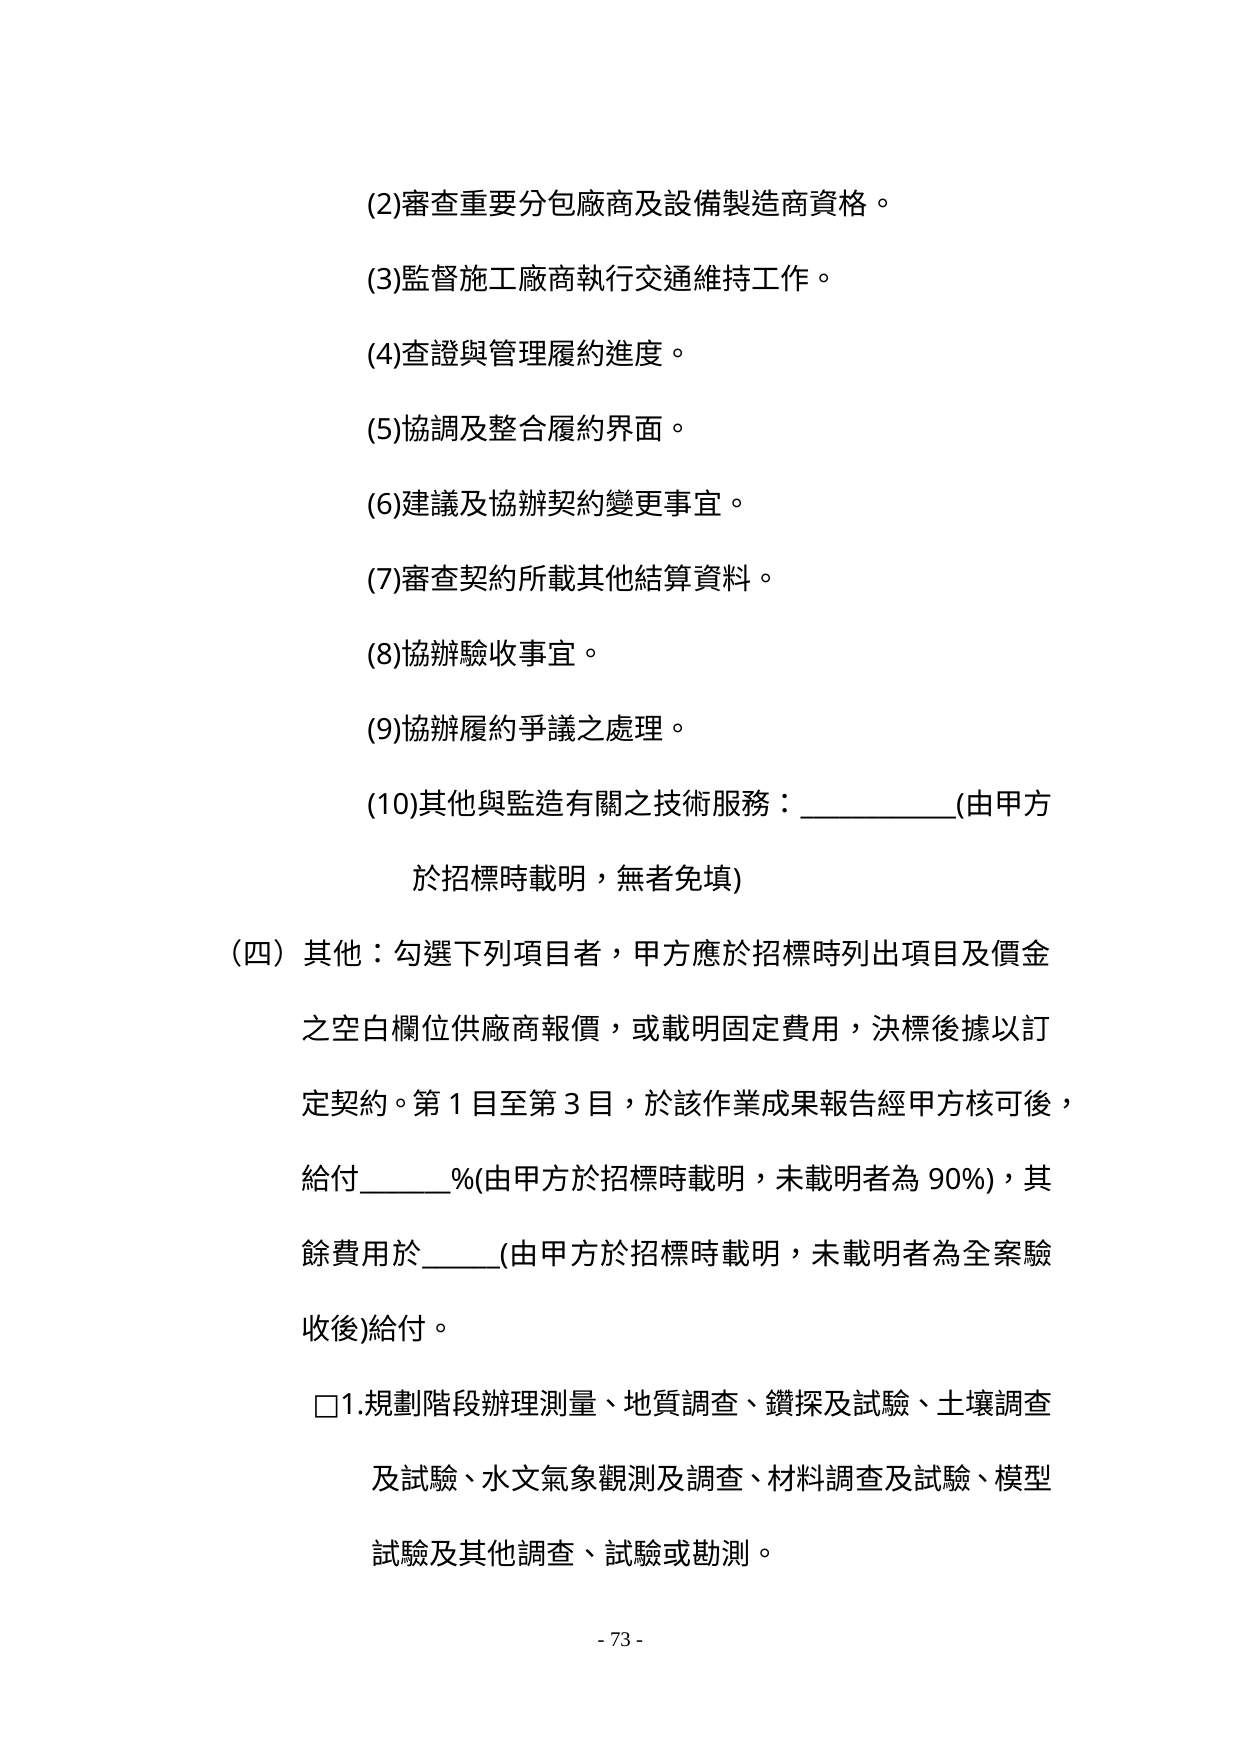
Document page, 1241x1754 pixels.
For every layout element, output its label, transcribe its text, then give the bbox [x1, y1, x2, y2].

text (4)查證與管理履約進度。 [367, 314, 1053, 389]
text (3)監督施工廠商執行交通維持工作。 [367, 239, 1053, 314]
text (2)審查重要分包廠商及設備製造商資格。 [367, 164, 1053, 239]
text □1.規劃階段辦理測量、地質調查、鑽探及試驗、土壤調查及試驗、水文氣象觀測及調查、材料調查及試驗、模型試驗及其他調查、試驗或勘測。 [312, 1364, 1053, 1589]
text (5)協調及整合履約界面。 [367, 389, 1053, 464]
text (8)協辦驗收事宜。 [367, 614, 1053, 689]
text (9)協辦履約爭議之處理。 [367, 689, 1053, 764]
text (7)審查契約所載其他結算資料。 [367, 539, 1053, 614]
text (10)其他與監造有關之技術服務：____________(由甲方於招標時載明，無者免填) [367, 764, 1053, 914]
text （四）其他：勾選下列項目者，甲方應於招標時列出項目及價金之空白欄位供廠商報價，或載明固定費用，決標後據以訂定契約。第1目至第3目，於該作業成果報告經甲方核可後，給付_______%(由甲方於招標時載明，未載明者為90%)，其餘費用於______(由甲方於招標時載明，未載明者為全案驗收後)給付。 [214, 914, 1053, 1364]
text (6)建議及協辦契約變更事宜。 [367, 464, 1053, 539]
